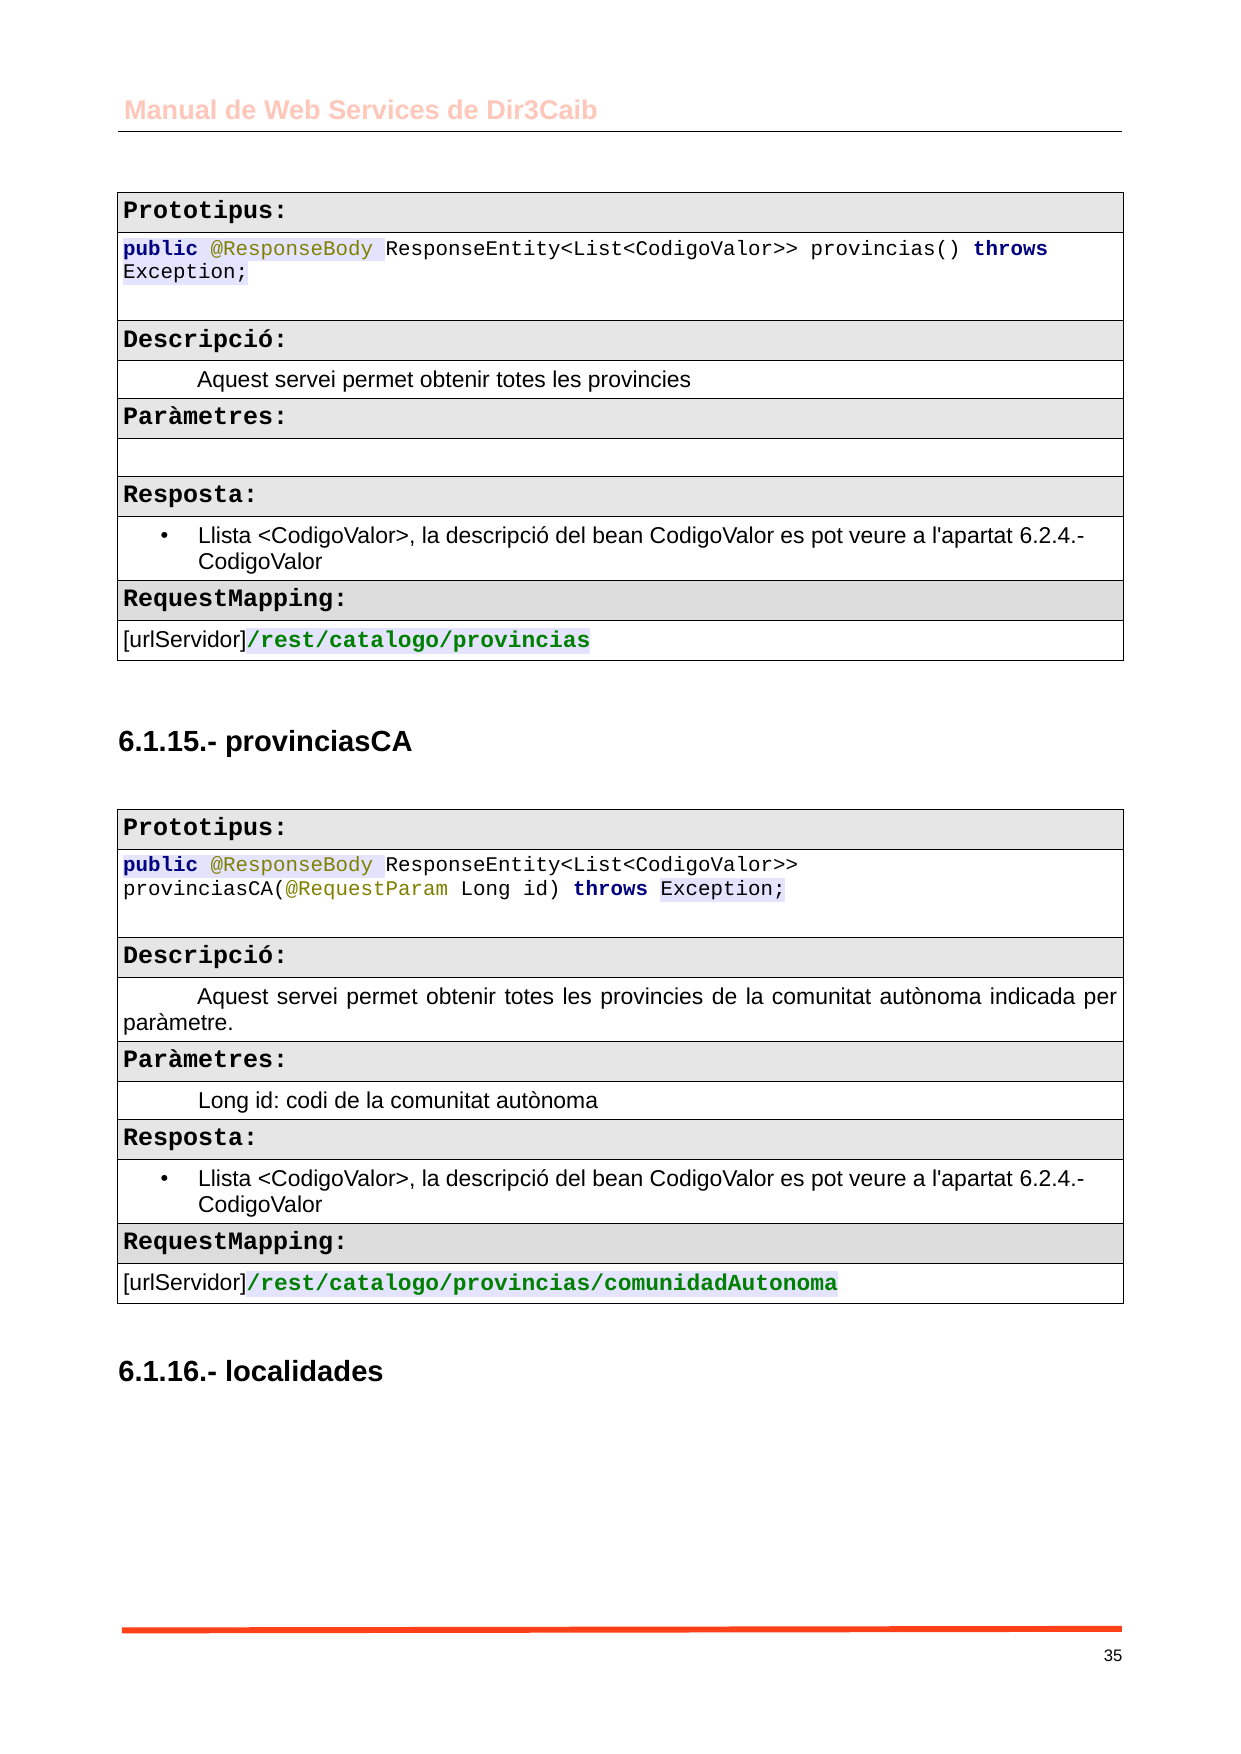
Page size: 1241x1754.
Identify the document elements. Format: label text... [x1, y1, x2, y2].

table_cell RequestMapping: [118, 581, 1123, 620]
table_header Prototipus: [118, 193, 1123, 232]
table_cell Descripció: [118, 938, 1123, 977]
table_cell Descripció: [118, 321, 1123, 360]
table_header Prototipus: [118, 810, 1123, 849]
subtitle localidades [118, 1354, 1122, 1388]
table_cell public @ResponseBody ResponseEntity<List<CodigoValor>> provinciasCA(@RequestParam Long id) throws Exception; [118, 850, 1123, 937]
table_cell Long id: codi de la comunitat autònoma [118, 1082, 1123, 1119]
subtitle provinciasCA [118, 724, 1122, 757]
table_cell Resposta: [118, 1120, 1123, 1159]
table_cell public @ResponseBody ResponseEntity<List<CodigoValor>> provincias() throws Exception; [118, 233, 1123, 320]
table_cell Aquest servei permet obtenir totes les provincies de la comunitat autònoma indicada per paràmetre. [118, 978, 1123, 1041]
table_cell Paràmetres: [118, 399, 1123, 438]
table_cell Llista <CodigoValor>, la descripció del bean CodigoValor es pot veure a l'apartat 6.2.4.-CodigoValor [118, 1160, 1123, 1223]
table_cell [urlServidor]/rest/catalogo/provincias/comunidadAutonoma [118, 1264, 1123, 1303]
table_cell Paràmetres: [118, 1042, 1123, 1081]
table_cell [urlServidor]/rest/catalogo/provincias [118, 621, 1123, 660]
table_cell [118, 439, 1123, 476]
table_cell Resposta: [118, 477, 1123, 516]
table_cell Llista <CodigoValor>, la descripció del bean CodigoValor es pot veure a l'apartat 6.2.4.-CodigoValor [118, 517, 1123, 580]
table_cell RequestMapping: [118, 1224, 1123, 1263]
table_cell Aquest servei permet obtenir totes les provincies [118, 361, 1123, 398]
